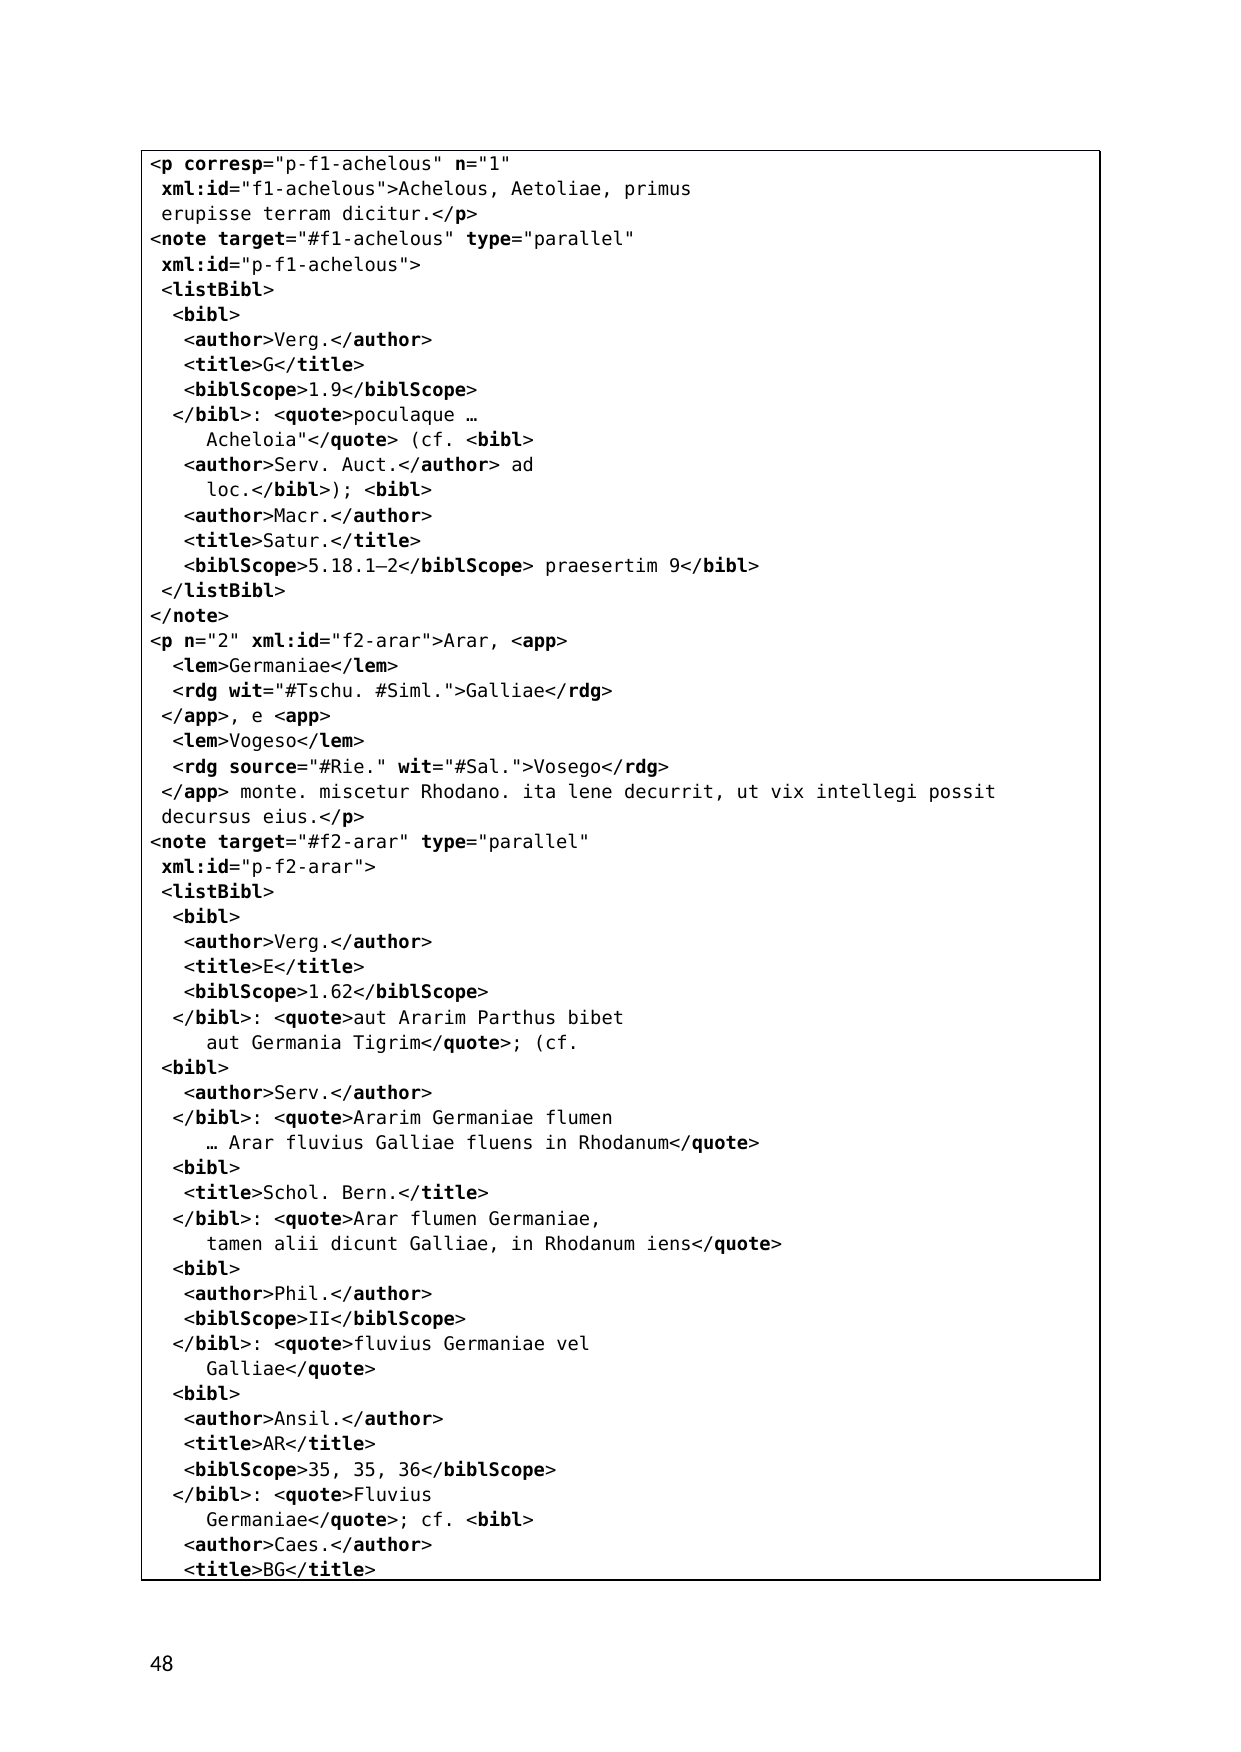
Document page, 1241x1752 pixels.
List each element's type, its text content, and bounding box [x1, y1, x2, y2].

text <p corresp="p-f1-achelous" n="1" xml:id="f1-achelous">Achelous, Aetoliae, primus erupisse terram dicitur.</p> <note target="#f1-achelous" type="parallel" xml:id="p-f1-achelous"> <listBibl> <bibl> <author>Verg.</author> <title>G</title> <biblScope>1.9</biblScope> </bibl>: <quote>poculaque … Acheloia"</quote> (cf. <bibl> <author>Serv. Auct.</author> ad loc.</bibl>); <bibl> <author>Macr.</author> <title>Satur.</title> <biblScope>5.18.1–2</biblScope> praesertim 9</bibl> </listBibl> </note> <p n="2" xml:id="f2-arar">Arar, <app> <lem>Germaniae</lem> <rdg wit="#Tschu. #Siml.">Galliae</rdg> </app>, e <app> <lem>Vogeso</lem> <rdg source="#Rie." wit="#Sal.">Vosego</rdg> </app> monte. miscetur Rhodano. ita lene decurrit, ut vix intellegi possit decursus eius.</p> <note target="#f2-arar" type="parallel" xml:id="p-f2-arar"> <listBibl> <bibl> <author>Verg.</author> <title>E</title> <biblScope>1.62</biblScope> </bibl>: <quote>aut Ararim Parthus bibet aut Germania Tigrim</quote>; (cf. <bibl> <author>Serv.</author> </bibl>: <quote>Ararim Germaniae flumen … Arar fluvius Galliae fluens in Rhodanum</quote> <bibl> <title>Schol. Bern.</title> </bibl>: <quote>Arar flumen Germaniae, tamen alii dicunt Galliae, in Rhodanum iens</quote> <bibl> <author>Phil.</author> <biblScope>II</biblScope> </bibl>: <quote>fluvius Germaniae vel Galliae</quote> <bibl> <author>Ansil.</author> <title>AR</title> <biblScope>35, 35, 36</biblScope> </bibl>: <quote>Fluvius Germaniae</quote>; cf. <bibl> <author>Caes.</author> <title>BG</title> [142, 151, 1099, 1579]
